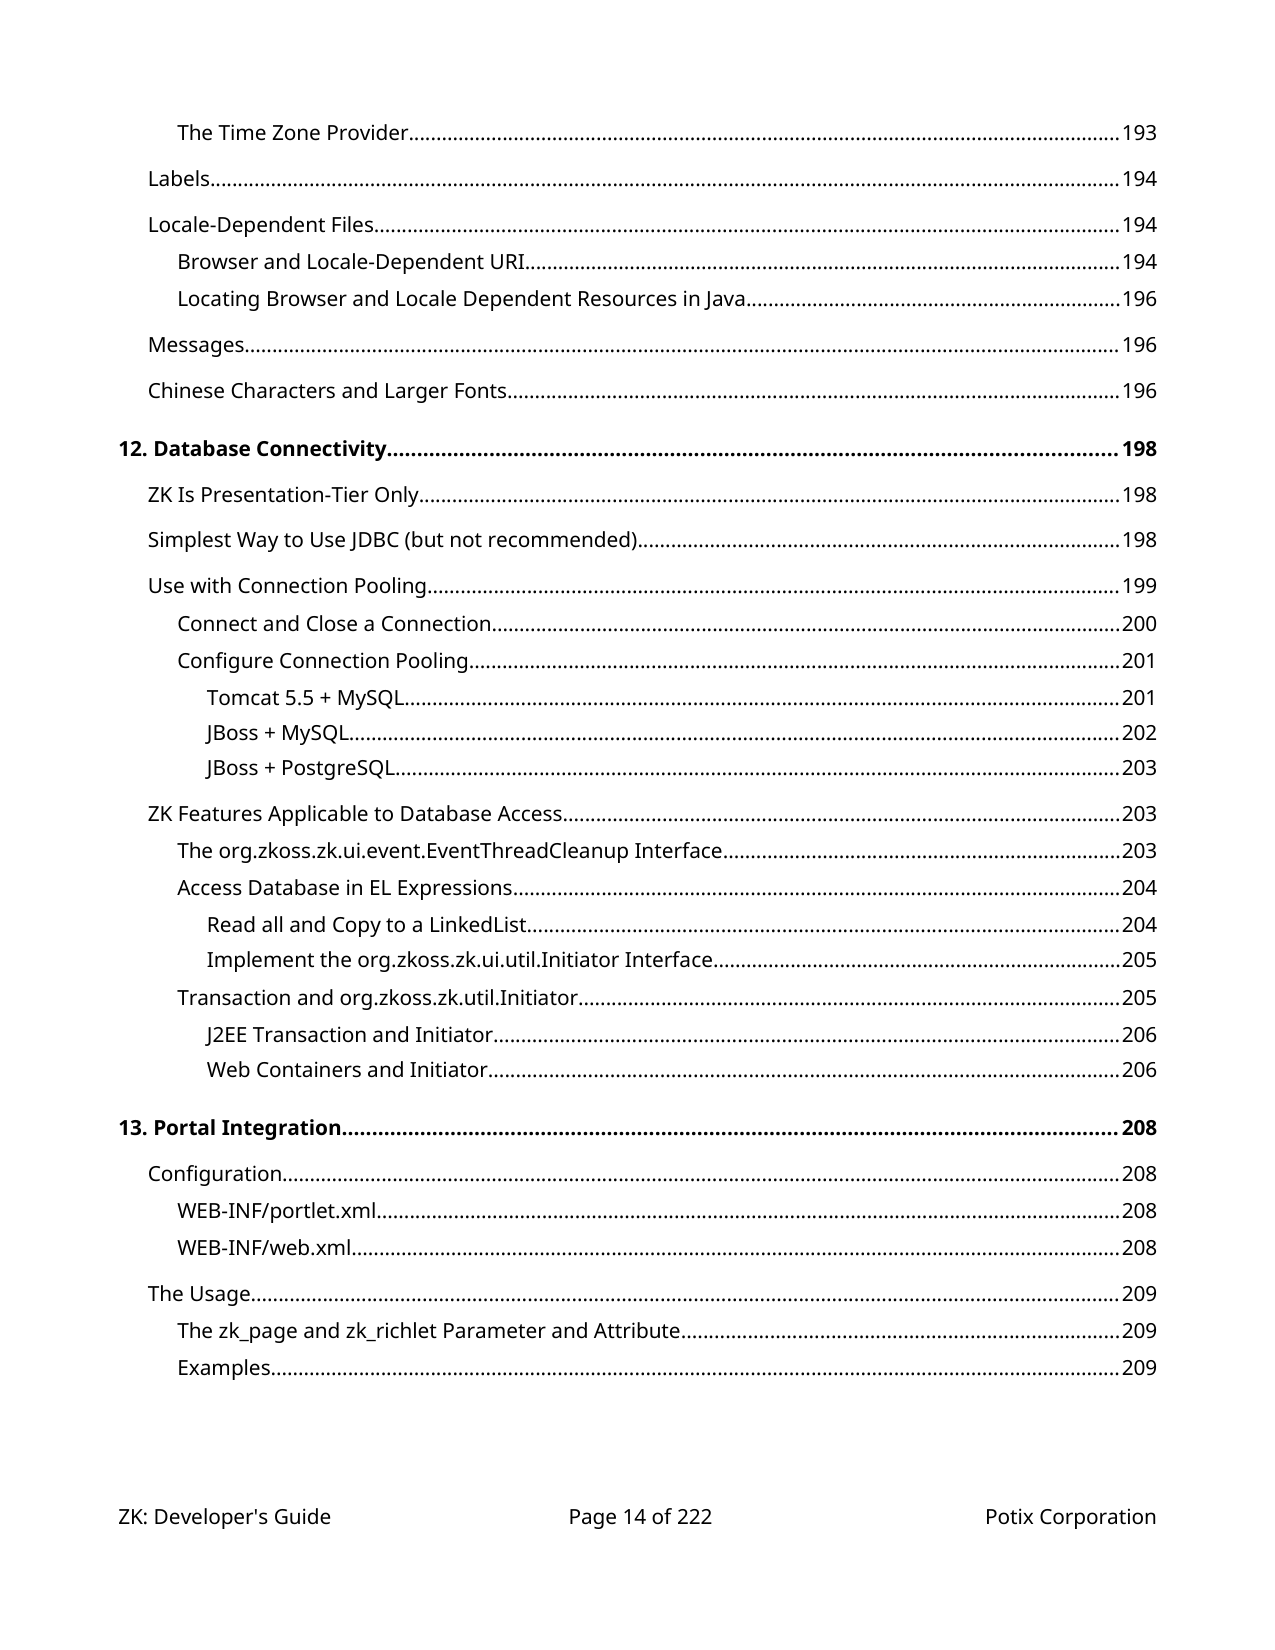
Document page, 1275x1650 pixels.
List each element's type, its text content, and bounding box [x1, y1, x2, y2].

text Use with Connection Pooling 199 [148, 572, 1157, 600]
text Locating Browser and Locale Dependent Resources in Java 196 [177, 284, 1157, 312]
text J2EE Transaction and Initiator 206 [207, 1020, 1157, 1048]
text Examples 209 [177, 1353, 1157, 1381]
text Connect and Close a Connection 200 [177, 609, 1157, 637]
text Access Database in EL Expressions 204 [177, 873, 1157, 902]
text The zk_page and zk_richlet Parameter and Attribute 209 [177, 1316, 1157, 1344]
text Read all and Copy to a LinkedList 204 [207, 910, 1157, 939]
text The Time Zone Provider 193 [177, 118, 1157, 146]
text Transaction and org.zkoss.zk.util.Initiator 205 [177, 983, 1157, 1011]
text JBoss + MySQL 202 [207, 718, 1157, 746]
text Chinese Characters and Larger Fonts 196 [148, 376, 1157, 404]
text 12. Database Connectivity 198 [118, 434, 1157, 462]
text Configuration 208 [148, 1159, 1157, 1187]
text ZK Is Presentation-Tier Only 198 [148, 480, 1157, 508]
text WEB-INF/web.xml 208 [177, 1233, 1157, 1261]
text 13. Portal Integration 208 [118, 1113, 1157, 1141]
text The org.zkoss.zk.ui.event.EventThreadCleanup Interface 203 [177, 836, 1157, 864]
text Messages 196 [148, 330, 1157, 358]
text Implement the org.zkoss.zk.ui.util.Initiator Interface 205 [207, 946, 1157, 974]
text Simplest Way to Use JDBC (but not recommended) 198 [148, 526, 1157, 554]
text Tomcat 5.5 + MySQL 201 [207, 683, 1157, 711]
text Configure Connection Pooling 201 [177, 646, 1157, 674]
text WEB-INF/portlet.xml 208 [177, 1196, 1157, 1224]
text Web Containers and Initiator 206 [207, 1055, 1157, 1083]
text Browser and Locale-Dependent URI 194 [177, 247, 1157, 275]
text Locale-Dependent Files 194 [148, 210, 1157, 238]
text The Usage 209 [148, 1279, 1157, 1307]
text JBoss + PostgreSQL 203 [207, 753, 1157, 781]
text Labels 194 [148, 164, 1157, 192]
text ZK Features Applicable to Database Access 203 [148, 799, 1157, 827]
